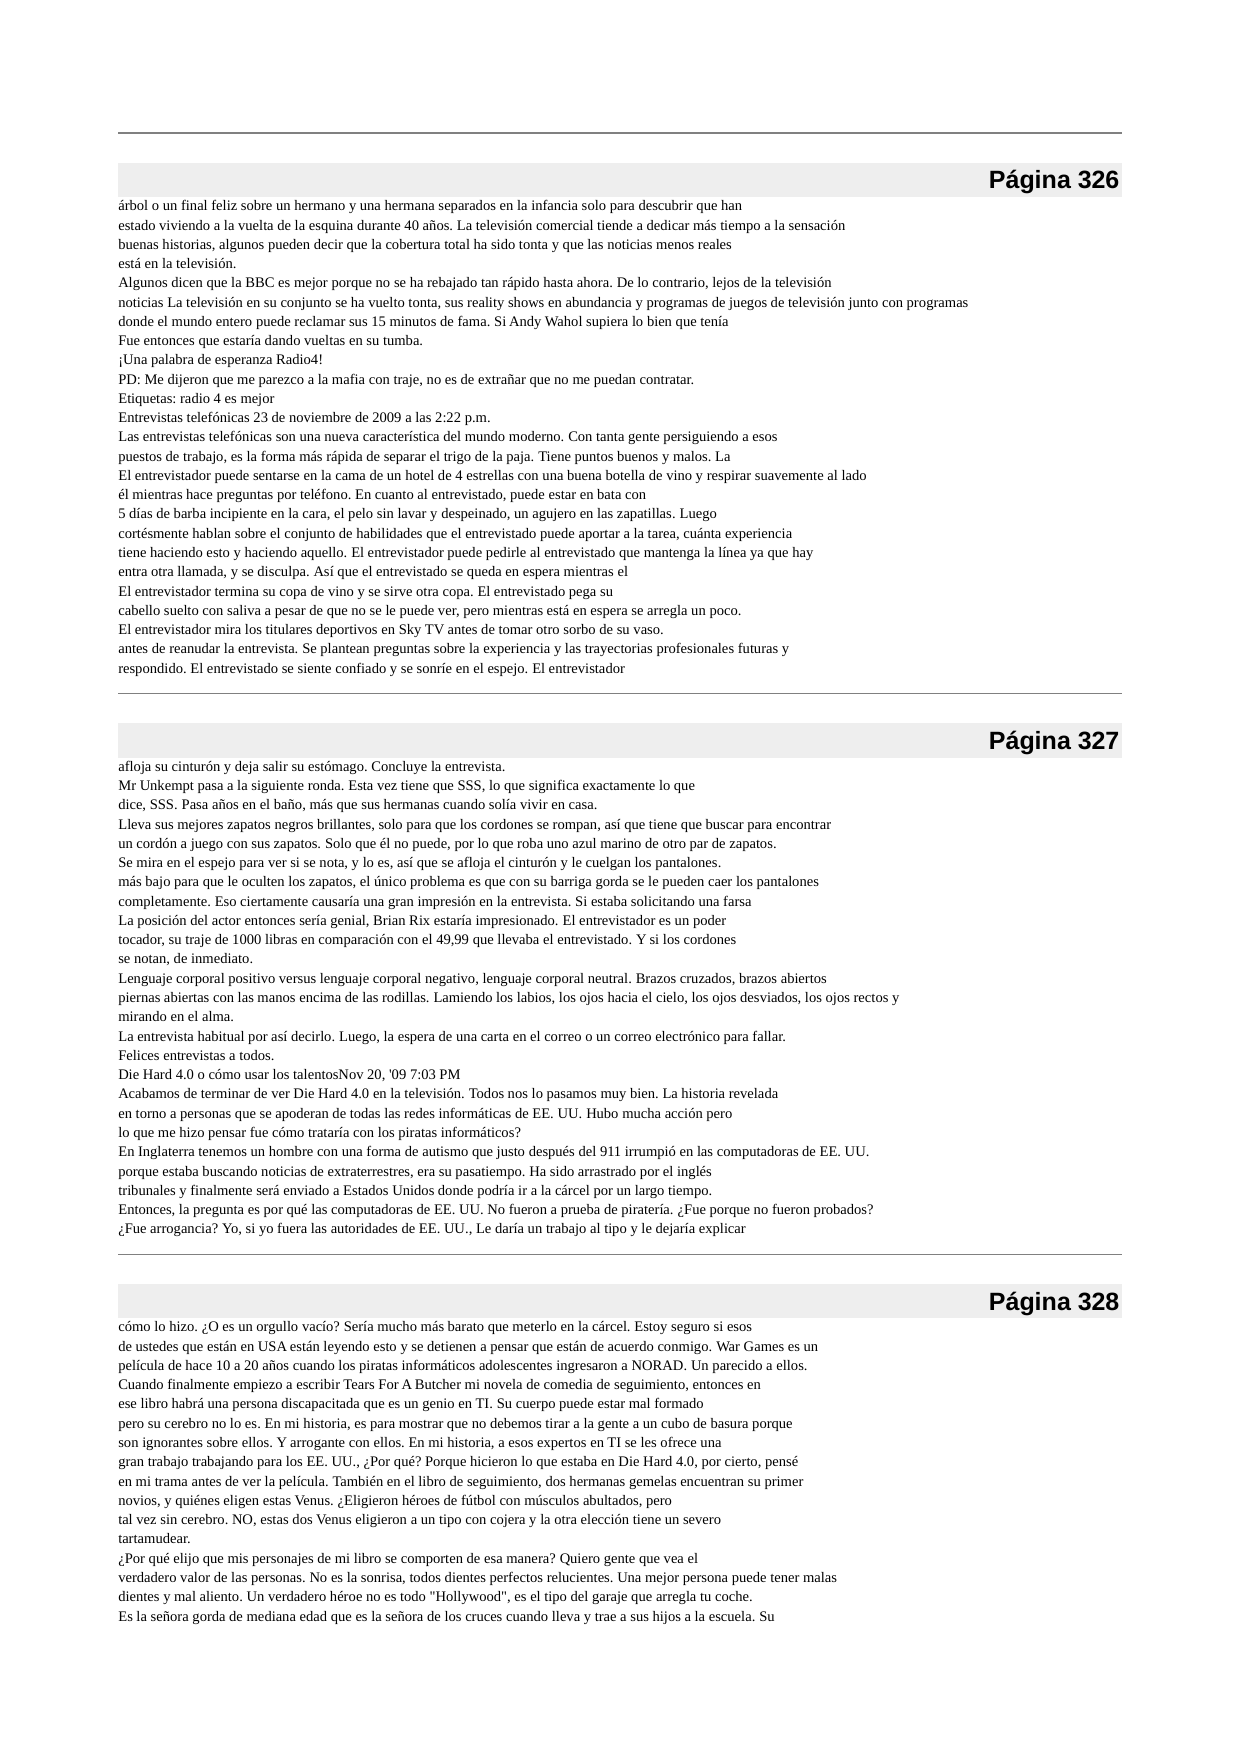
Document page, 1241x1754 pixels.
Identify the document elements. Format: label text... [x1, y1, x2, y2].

text Fue entonces que estaría dando vueltas en su tumba. [118, 332, 1122, 349]
text se notan, de inmediato. [118, 950, 1122, 967]
text está en la televisión. [118, 255, 1122, 272]
text pero su cerebro no lo es. En mi historia, es para mostrar que no debemos tirar a la gente a un cubo de basura porque [118, 1414, 1122, 1431]
text Es la señora gorda de mediana edad que es la señora de los cruces cuando lleva y trae a sus hijos a la escuela. Su [118, 1607, 1122, 1624]
text noticias La televisión en su conjunto se ha vuelto tonta, sus reality shows en abundancia y programas de juegos de televisión junto con programas [118, 293, 1122, 310]
text mirando en el alma. [118, 1008, 1122, 1025]
text completamente. Eso ciertamente causaría una gran impresión en la entrevista. Si estaba solicitando una farsa [118, 892, 1122, 909]
text estado viviendo a la vuelta de la esquina durante 40 años. La televisión comercial tiende a dedicar más tiempo a la sensación [118, 216, 1122, 233]
text El entrevistador termina su copa de vino y se sirve otra copa. El entrevistado pega su [118, 582, 1122, 599]
text Cuando finalmente empiezo a escribir Tears For A Butcher mi novela de comedia de seguimiento, entonces en [118, 1376, 1122, 1393]
text en torno a personas que se apoderan de todas las redes informáticas de EE. UU. Hubo mucha acción pero [118, 1104, 1122, 1121]
text porque estaba buscando noticias de extraterrestres, era su pasatiempo. Ha sido arrastrado por el inglés [118, 1162, 1122, 1179]
text La posición del actor entonces sería genial, Brian Rix estaría impresionado. El entrevistador es un poder [118, 912, 1122, 928]
text afloja su cinturón y deja salir su estómago. Concluye la entrevista. [118, 758, 1122, 774]
text antes de reanudar la entrevista. Se plantean preguntas sobre la experiencia y las trayectorias profesionales futuras y [118, 640, 1122, 657]
text piernas abiertas con las manos encima de las rodillas. Lamiendo los labios, los ojos hacia el cielo, los ojos desviados, los ojos rectos y [118, 989, 1122, 1006]
table_header Página 328 [118, 1284, 1122, 1318]
text 5 días de barba incipiente en la cara, el pelo sin lavar y despeinado, un agujero en las zapatillas. Luego [118, 505, 1122, 522]
text de ustedes que están en USA están leyendo esto y se detienen a pensar que están de acuerdo conmigo. War Games es un [118, 1337, 1122, 1354]
text En Inglaterra tenemos un hombre con una forma de autismo que justo después del 911 irrumpió en las computadoras de EE. UU. [118, 1143, 1122, 1160]
text Die Hard 4.0 o cómo usar los talentosNov 20, '09 7:03 PM [118, 1066, 1122, 1083]
text novios, y quiénes eligen estas Venus. ¿Eligieron héroes de fútbol con músculos abultados, pero [118, 1492, 1122, 1508]
text dientes y mal aliento. Un verdadero héroe no es todo "Hollywood", es el tipo del garaje que arregla tu coche. [118, 1588, 1122, 1605]
text en mi trama antes de ver la película. También en el libro de seguimiento, dos hermanas gemelas encuentran su primer [118, 1472, 1122, 1489]
text un cordón a juego con sus zapatos. Solo que él no puede, por lo que roba uno azul marino de otro par de zapatos. [118, 835, 1122, 851]
text verdadero valor de las personas. No es la sonrisa, todos dientes perfectos relucientes. Una mejor persona puede tener malas [118, 1569, 1122, 1586]
text ¿Por qué elijo que mis personajes de mi libro se comporten de esa manera? Quiero gente que vea el [118, 1549, 1122, 1566]
text árbol o un final feliz sobre un hermano y una hermana separados en la infancia solo para descubrir que han [118, 197, 1122, 214]
text entra otra llamada, y se disculpa. Así que el entrevistado se queda en espera mientras el [118, 563, 1122, 580]
text puestos de trabajo, es la forma más rápida de separar el trigo de la paja. Tiene puntos buenos y malos. La [118, 447, 1122, 464]
text Felices entrevistas a todos. [118, 1047, 1122, 1063]
text buenas historias, algunos pueden decir que la cobertura total ha sido tonta y que las noticias menos reales [118, 236, 1122, 252]
text respondido. El entrevistado se siente confiado y se sonríe en el espejo. El entrevistador [118, 659, 1122, 676]
text lo que me hizo pensar fue cómo trataría con los piratas informáticos? [118, 1124, 1122, 1141]
text ese libro habrá una persona discapacitada que es un genio en TI. Su cuerpo puede estar mal formado [118, 1395, 1122, 1412]
text Lleva sus mejores zapatos negros brillantes, solo para que los cordones se rompan, así que tiene que buscar para encontrar [118, 815, 1122, 832]
text PD: Me dijeron que me parezco a la mafia con traje, no es de extrañar que no me puedan contratar. [118, 370, 1122, 387]
text gran trabajo trabajando para los EE. UU., ¿Por qué? Porque hicieron lo que estaba en Die Hard 4.0, por cierto, pensé [118, 1453, 1122, 1470]
text él mientras hace preguntas por teléfono. En cuanto al entrevistado, puede estar en bata con [118, 486, 1122, 503]
text El entrevistador puede sentarse en la cama de un hotel de 4 estrellas con una buena botella de vino y respirar suavemente al lado [118, 467, 1122, 483]
table_header Página 327 [118, 723, 1122, 758]
text Entonces, la pregunta es por qué las computadoras de EE. UU. No fueron a prueba de piratería. ¿Fue porque no fueron probados? [118, 1201, 1122, 1218]
text tal vez sin cerebro. NO, estas dos Venus eligieron a un tipo con cojera y la otra elección tiene un severo [118, 1511, 1122, 1528]
text Lenguaje corporal positivo versus lenguaje corporal negativo, lenguaje corporal neutral. Brazos cruzados, brazos abiertos [118, 969, 1122, 986]
text tiene haciendo esto y haciendo aquello. El entrevistador puede pedirle al entrevistado que mantenga la línea ya que hay [118, 544, 1122, 561]
text Entrevistas telefónicas 23 de noviembre de 2009 a las 2:22 p.m. [118, 409, 1122, 426]
text ¡Una palabra de esperanza Radio4! [118, 351, 1122, 368]
text tribunales y finalmente será enviado a Estados Unidos donde podría ir a la cárcel por un largo tiempo. [118, 1182, 1122, 1198]
table_header Página 326 [118, 163, 1122, 197]
text donde el mundo entero puede reclamar sus 15 minutos de fama. Si Andy Wahol supiera lo bien que tenía [118, 313, 1122, 329]
text ¿Fue arrogancia? Yo, si yo fuera las autoridades de EE. UU., Le daría un trabajo al tipo y le dejaría explicar [118, 1220, 1122, 1237]
text tartamudear. [118, 1530, 1122, 1547]
text La entrevista habitual por así decirlo. Luego, la espera de una carta en el correo o un correo electrónico para fallar. [118, 1027, 1122, 1044]
text Acabamos de terminar de ver Die Hard 4.0 en la televisión. Todos nos lo pasamos muy bien. La historia revelada [118, 1085, 1122, 1102]
text tocador, su traje de 1000 libras en comparación con el 49,99 que llevaba el entrevistado. Y si los cordones [118, 931, 1122, 948]
text son ignorantes sobre ellos. Y arrogante con ellos. En mi historia, a esos expertos en TI se les ofrece una [118, 1434, 1122, 1451]
text cómo lo hizo. ¿O es un orgullo vacío? Sería mucho más barato que meterlo en la cárcel. Estoy seguro si esos [118, 1318, 1122, 1335]
text película de hace 10 a 20 años cuando los piratas informáticos adolescentes ingresaron a NORAD. Un parecido a ellos. [118, 1357, 1122, 1373]
text El entrevistador mira los titulares deportivos en Sky TV antes de tomar otro sorbo de su vaso. [118, 621, 1122, 638]
text más bajo para que le oculten los zapatos, el único problema es que con su barriga gorda se le pueden caer los pantalones [118, 873, 1122, 890]
text dice, SSS. Pasa años en el baño, más que sus hermanas cuando solía vivir en casa. [118, 796, 1122, 813]
text Algunos dicen que la BBC es mejor porque no se ha rebajado tan rápido hasta ahora. De lo contrario, lejos de la televisión [118, 274, 1122, 291]
text Las entrevistas telefónicas son una nueva característica del mundo moderno. Con tanta gente persiguiendo a esos [118, 428, 1122, 445]
text Mr Unkempt pasa a la siguiente ronda. Esta vez tiene que SSS, lo que significa exactamente lo que [118, 777, 1122, 794]
text cabello suelto con saliva a pesar de que no se le puede ver, pero mientras está en espera se arregla un poco. [118, 602, 1122, 618]
text cortésmente hablan sobre el conjunto de habilidades que el entrevistado puede aportar a la tarea, cuánta experiencia [118, 524, 1122, 541]
text Se mira en el espejo para ver si se nota, y lo es, así que se afloja el cinturón y le cuelgan los pantalones. [118, 854, 1122, 871]
text Etiquetas: radio 4 es mejor [118, 390, 1122, 406]
